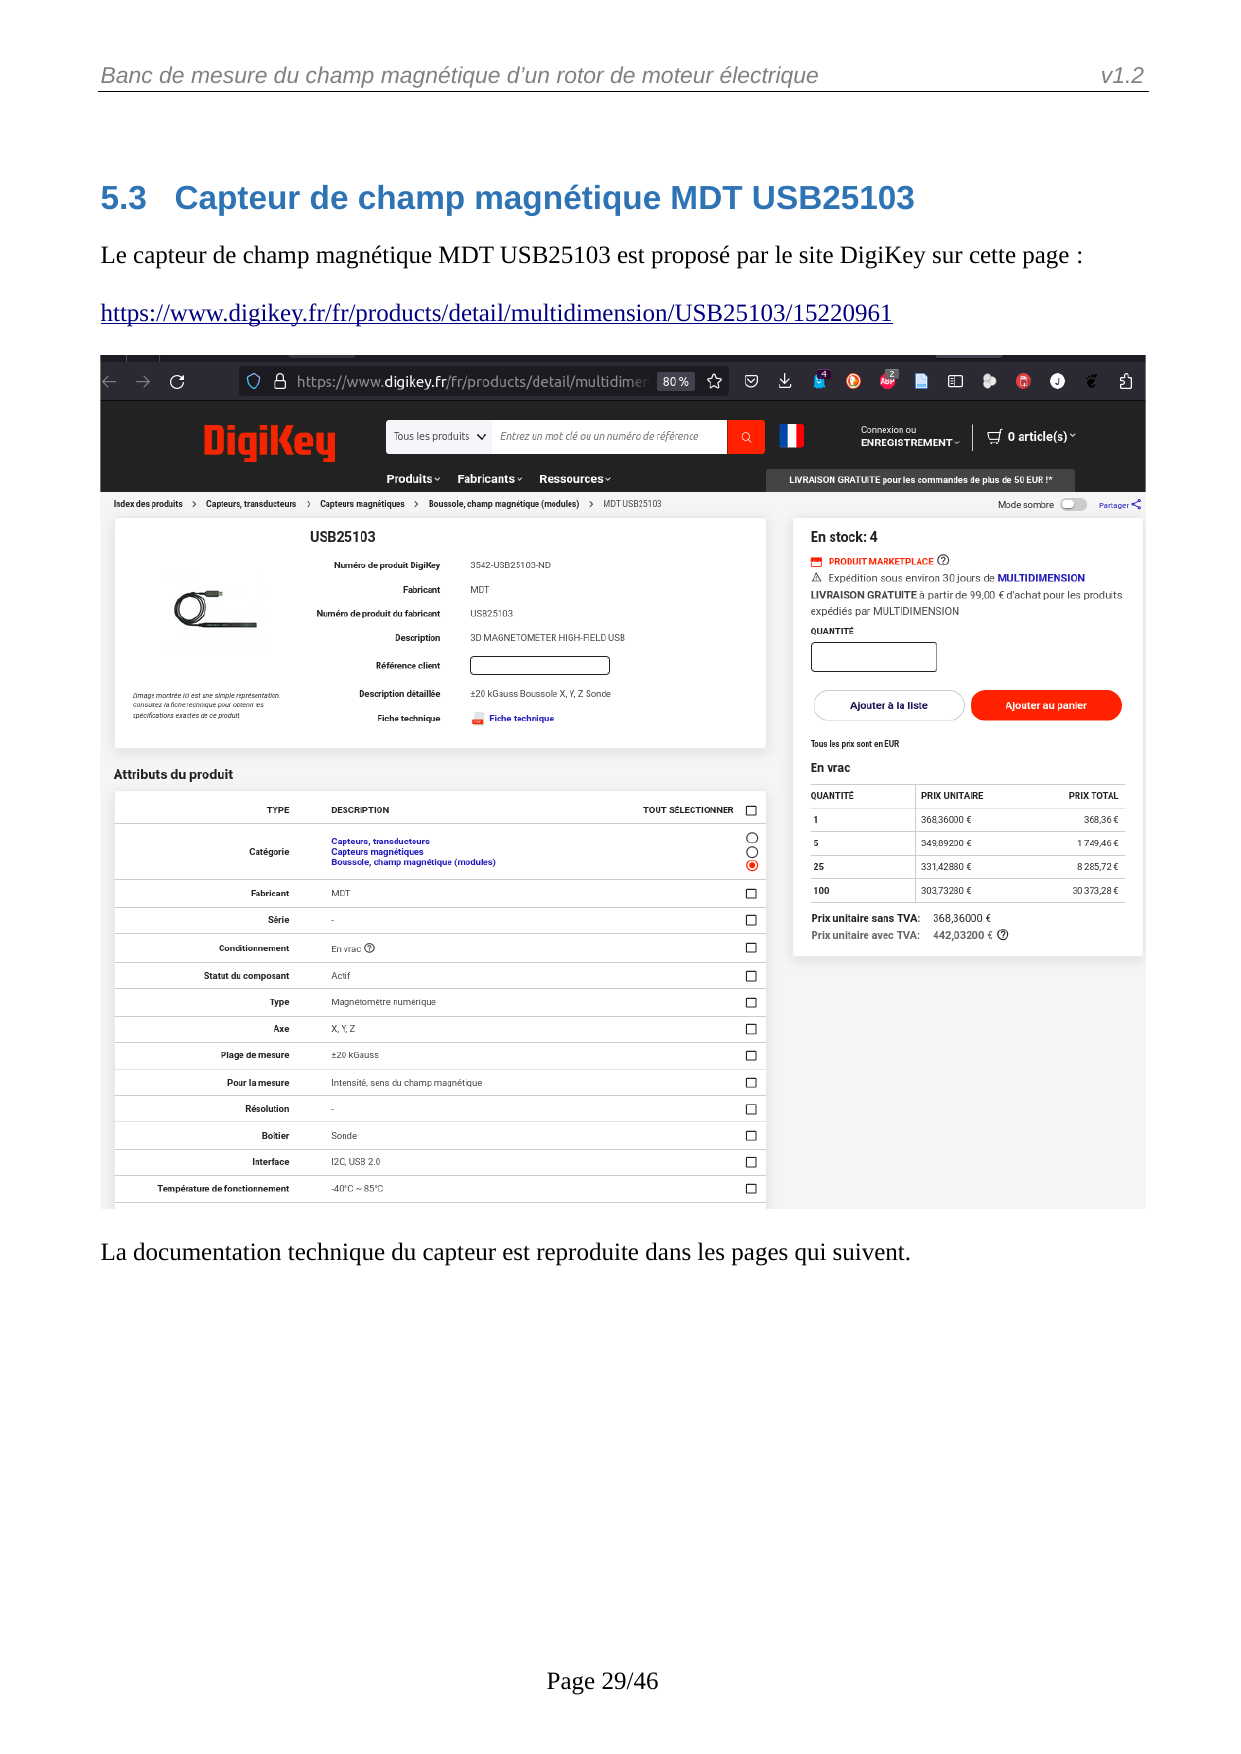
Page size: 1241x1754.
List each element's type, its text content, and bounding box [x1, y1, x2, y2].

text https://www.digikey.fr/fr/products/detail/multidimension/USB25103/15220961 [100, 298, 1146, 327]
picture [100, 355, 1146, 1209]
text La documentation technique du capteur est reproduite dans les pages qui suivent. [100, 1237, 1146, 1266]
subtitle Capteur de champ magnétique MDT USB25103 [100, 178, 1146, 217]
text Le capteur de champ magnétique MDT USB25103 est proposé par le site DigiKey sur cette page : [100, 240, 1146, 269]
